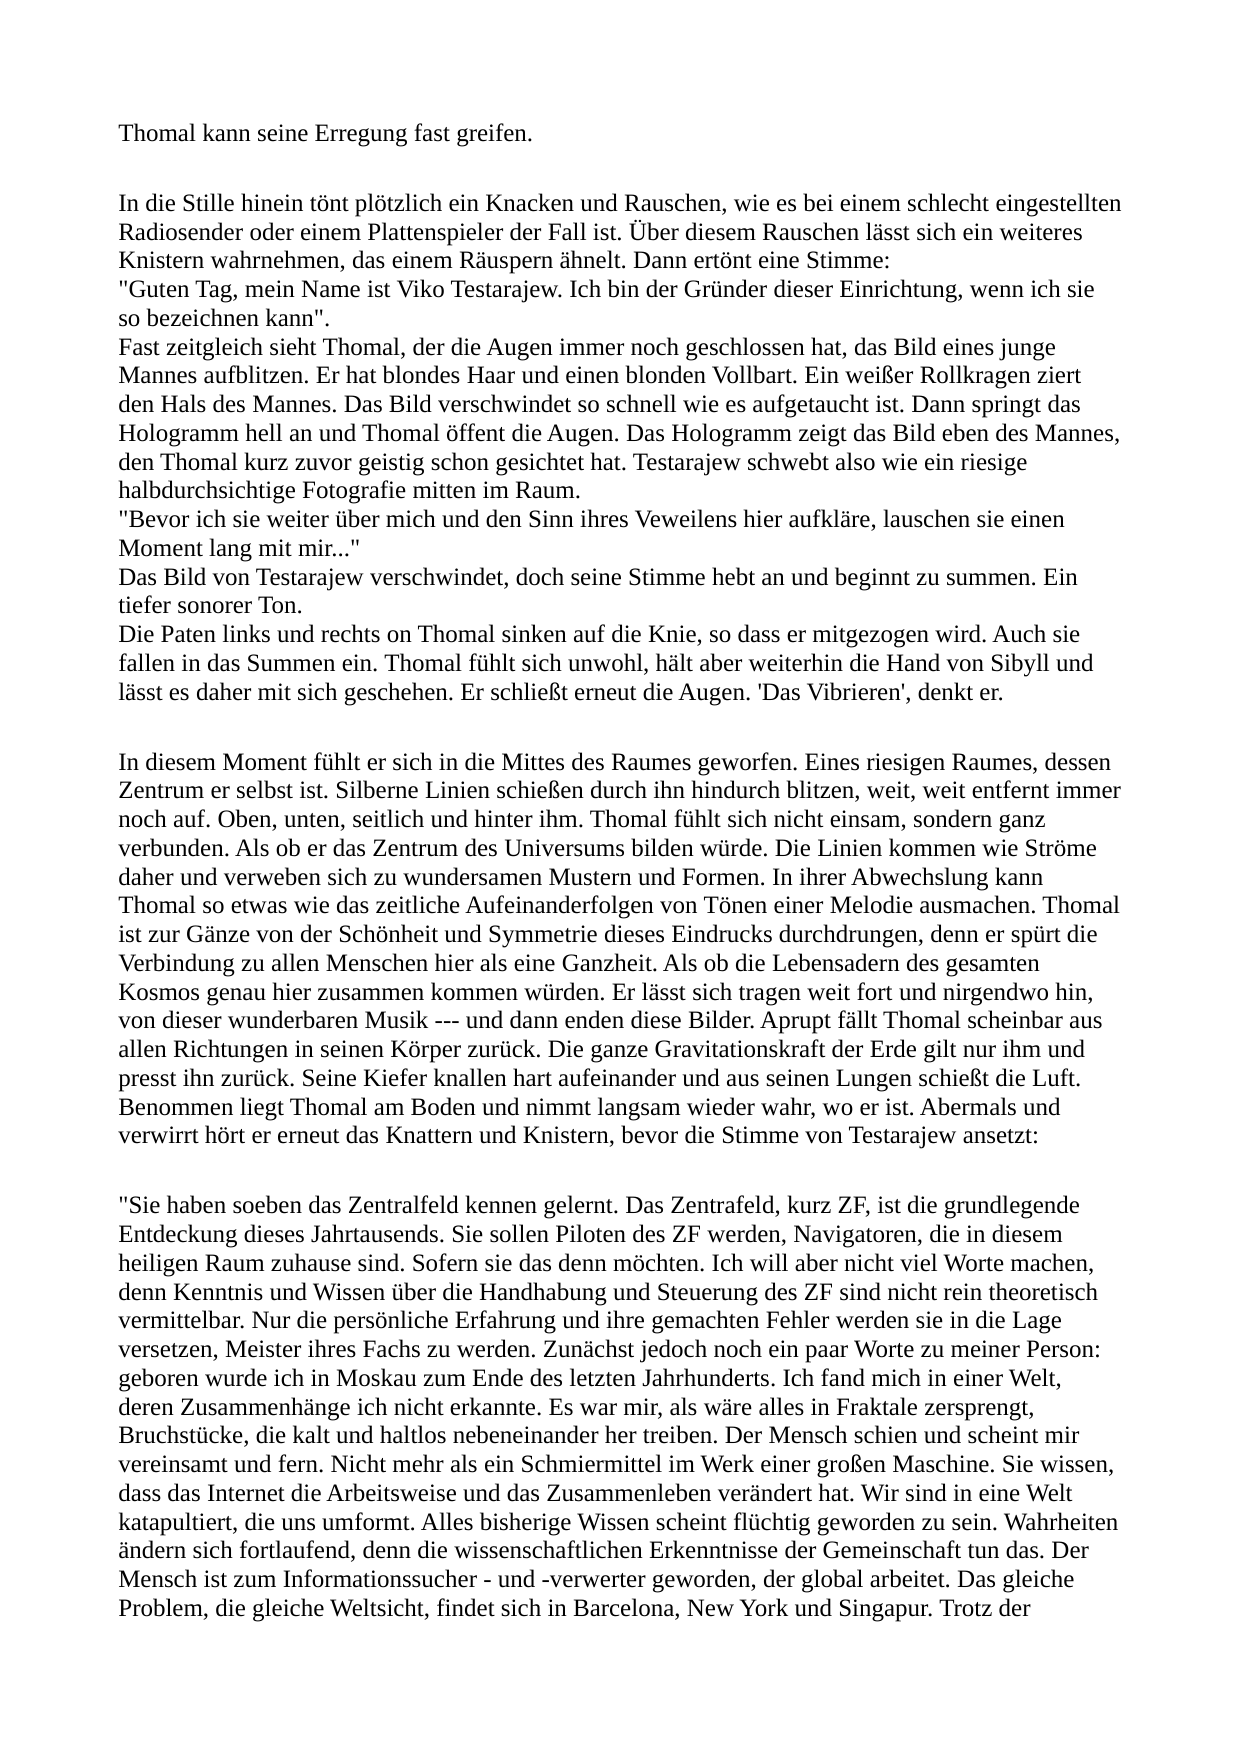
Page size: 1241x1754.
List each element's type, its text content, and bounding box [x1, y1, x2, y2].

text Die Paten links und rechts on Thomal sinken auf die Knie, so dass er mitgezogen wird. Auch sie fallen in das Summen ein. Thomal fühlt sich unwohl, hält aber weiterhin die Hand von Sibyll und lässt es daher mit sich geschehen. Er schließt erneut die Augen. 'Das Vibrieren', denkt er. [118, 619, 1122, 706]
text Das Bild von Testarajew verschwindet, doch seine Stimme hebt an und beginnt zu summen. Ein tiefer sonorer Ton. [118, 562, 1122, 619]
text "Sie haben soeben das Zentralfeld kennen gelernt. Das Zentrafeld, kurz ZF, ist die grundlegende Entdeckung dieses Jahrtausends. Sie sollen Piloten des ZF werden, Navigatoren, die in diesem heiligen Raum zuhause sind. Sofern sie das denn möchten. Ich will aber nicht viel Worte machen, denn Kenntnis und Wissen über die Handhabung und Steuerung des ZF sind nicht rein theoretisch vermittelbar. Nur die persönliche Erfahrung und ihre gemachten Fehler werden sie in die Lage versetzen, Meister ihres Fachs zu werden. Zunächst jedoch noch ein paar Worte zu meiner Person: geboren wurde ich in Moskau zum Ende des letzten Jahrhunderts. Ich fand mich in einer Welt, deren Zusammenhänge ich nicht erkannte. Es war mir, als wäre alles in Fraktale zersprengt, Bruchstücke, die kalt und haltlos nebeneinander her treiben. Der Mensch schien und scheint mir vereinsamt und fern. Nicht mehr als ein Schmiermittel im Werk einer großen Maschine. Sie wissen, dass das Internet die Arbeitsweise und das Zusammenleben verändert hat. Wir sind in eine Welt katapultiert, die uns umformt. Alles bisherige Wissen scheint flüchtig geworden zu sein. Wahrheiten ändern sich fortlaufend, denn die wissenschaftlichen Erkenntnisse der Gemeinschaft tun das. Der Mensch ist zum Informationssucher - und -verwerter geworden, der global arbeitet. Das gleiche Problem, die gleiche Weltsicht, findet sich in Barcelona, New York und Singapur. Trotz der [118, 1191, 1122, 1622]
text In die Stille hinein tönt plötzlich ein Knacken und Rauschen, wie es bei einem schlecht eingestellten Radiosender oder einem Plattenspieler der Fall ist. Über diesem Rauschen lässt sich ein weiteres Knistern wahrnehmen, das einem Räuspern ähnelt. Dann ertönt eine Stimme: [118, 188, 1122, 274]
text Thomal kann seine Erregung fast greifen. [118, 118, 1122, 147]
text In diesem Moment fühlt er sich in die Mittes des Raumes geworfen. Eines riesigen Raumes, dessen Zentrum er selbst ist. Silberne Linien schießen durch ihn hindurch blitzen, weit, weit entfernt immer noch auf. Oben, unten, seitlich und hinter ihm. Thomal fühlt sich nicht einsam, sondern ganz verbunden. Als ob er das Zentrum des Universums bilden würde. Die Linien kommen wie Ströme daher und verweben sich zu wundersamen Mustern und Formen. In ihrer Abwechslung kann Thomal so etwas wie das zeitliche Aufeinanderfolgen von Tönen einer Melodie ausmachen. Thomal ist zur Gänze von der Schönheit und Symmetrie dieses Eindrucks durchdrungen, denn er spürt die Verbindung zu allen Menschen hier als eine Ganzheit. Als ob die Lebensadern des gesamten Kosmos genau hier zusammen kommen würden. Er lässt sich tragen weit fort und nirgendwo hin, von dieser wunderbaren Musik --- und dann enden diese Bilder. Aprupt fällt Thomal scheinbar aus allen Richtungen in seinen Körper zurück. Die ganze Gravitationskraft der Erde gilt nur ihm und presst ihn zurück. Seine Kiefer knallen hart aufeinander und aus seinen Lungen schießt die Luft. Benommen liegt Thomal am Boden und nimmt langsam wieder wahr, wo er ist. Abermals und verwirrt hört er erneut das Knattern und Knistern, bevor die Stimme von Testarajew ansetzt: [118, 747, 1122, 1149]
text "Guten Tag, mein Name ist Viko Testarajew. Ich bin der Gründer dieser Einrichtung, wenn ich sie so bezeichnen kann". [118, 274, 1122, 332]
text Fast zeitgleich sieht Thomal, der die Augen immer noch geschlossen hat, das Bild eines junge Mannes aufblitzen. Er hat blondes Haar und einen blonden Vollbart. Ein weißer Rollkragen ziert den Hals des Mannes. Das Bild verschwindet so schnell wie es aufgetaucht ist. Dann springt das Hologramm hell an und Thomal öffent die Augen. Das Hologramm zeigt das Bild eben des Mannes, den Thomal kurz zuvor geistig schon gesichtet hat. Testarajew schwebt also wie ein riesige halbdurchsichtige Fotografie mitten im Raum. [118, 332, 1122, 504]
text "Bevor ich sie weiter über mich und den Sinn ihres Veweilens hier aufkläre, lauschen sie einen Moment lang mit mir..." [118, 504, 1122, 562]
